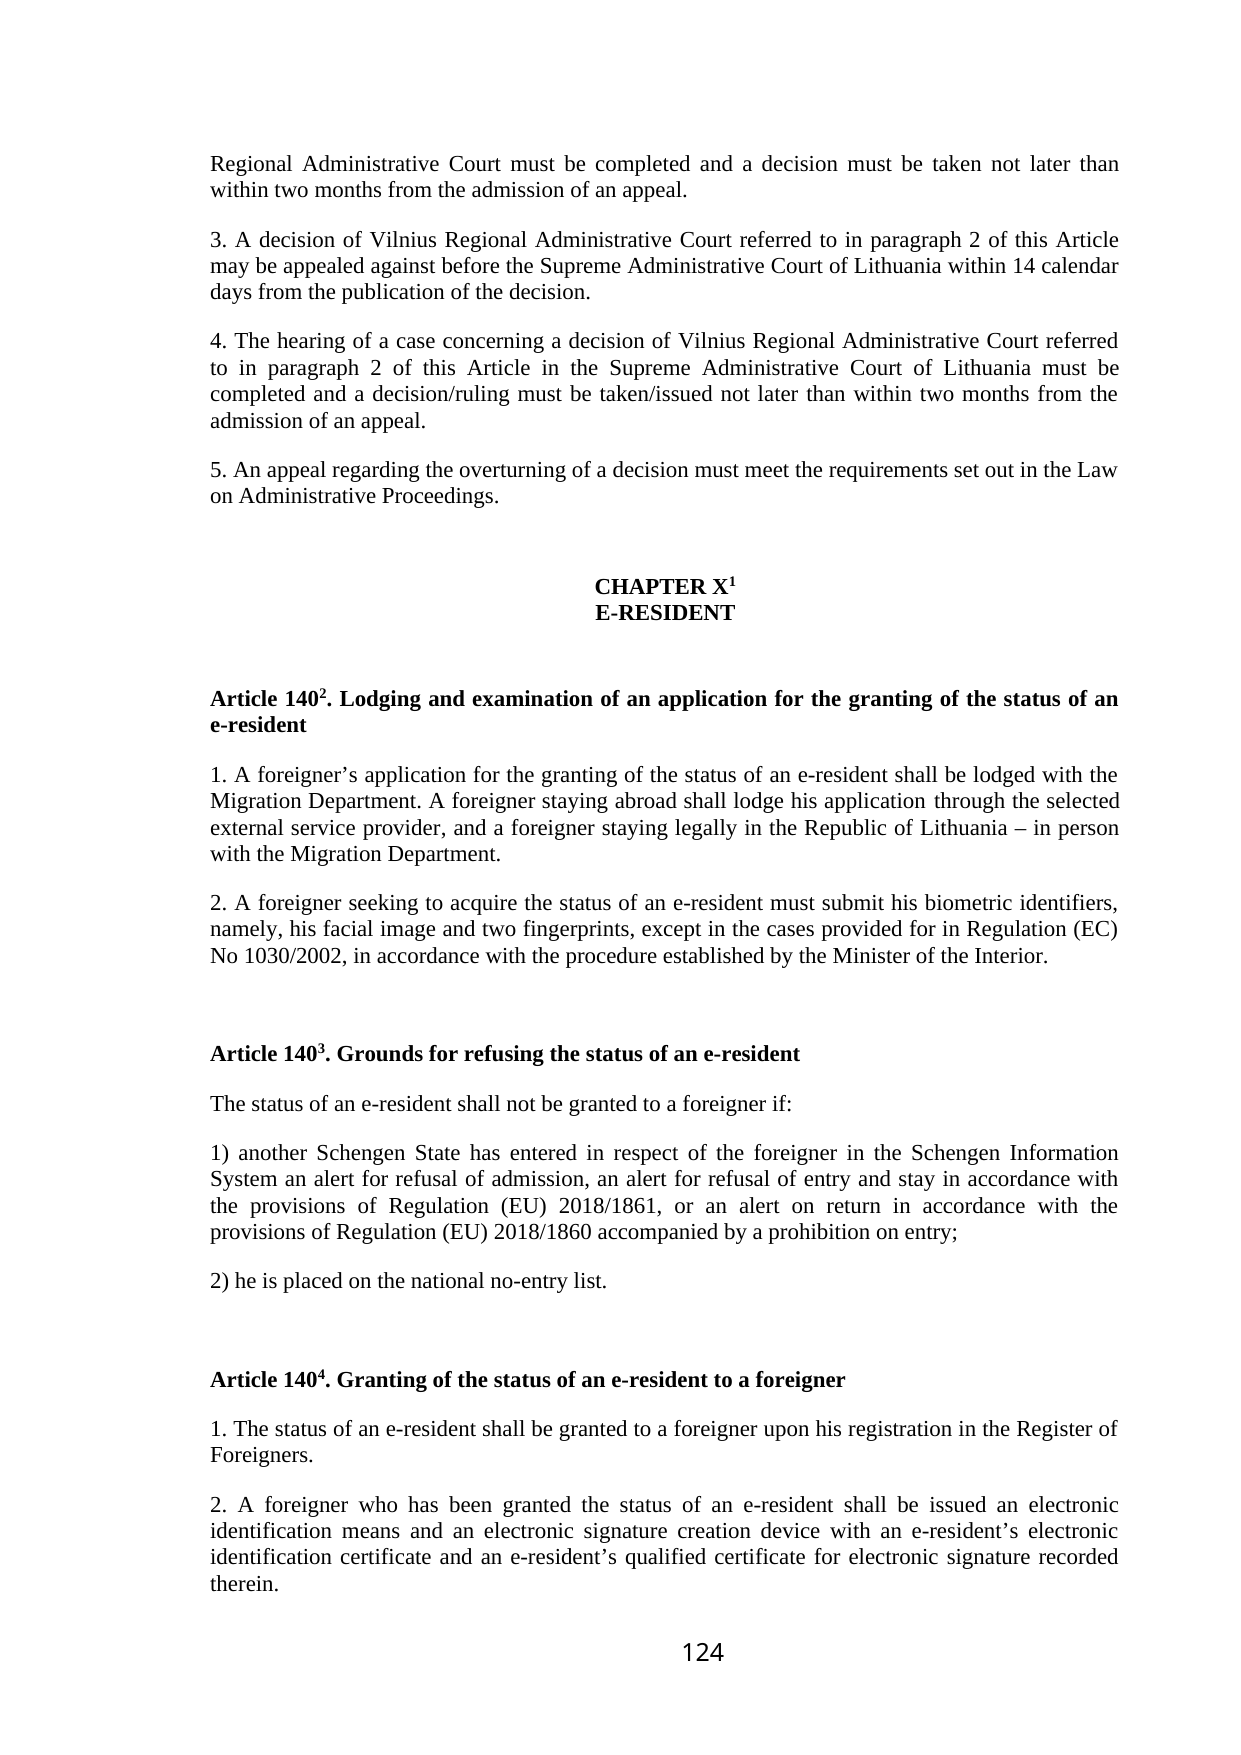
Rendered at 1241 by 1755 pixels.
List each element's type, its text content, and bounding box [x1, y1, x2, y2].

text CHAPTER X1 [210, 573, 1120, 599]
text E-RESIDENT [210, 599, 1120, 626]
text Article 1403. Grounds for refusing the status of an e-resident [210, 1040, 1120, 1067]
text 1. A foreigner’s application for the granting of the status of an e-resident shall be lodged with the Migration Department. A foreigner staying abroad shall lodge his application through the selected external service provider, and a foreigner staying legally in the Republic of Lithuania – in person with the Migration Department. [210, 761, 1120, 866]
text 2. A foreigner who has been granted the status of an e-resident shall be issued an electronic identification means and an electronic signature creation device with an e-resident’s electronic identification certificate and an e-resident’s qualified certificate for electronic signature recorded therein. [210, 1491, 1120, 1596]
text 3. A decision of Vilnius Regional Administrative Court referred to in paragraph 2 of this Article may be appealed against before the Supreme Administrative Court of Lithuania within 14 calendar days from the publication of the decision. [210, 226, 1120, 305]
text 2) he is placed on the national no-entry list. [210, 1267, 1120, 1294]
text 5. An appeal regarding the overturning of a decision must meet the requirements set out in the Law on Administrative Proceedings. [210, 456, 1120, 509]
text 4. The hearing of a case concerning a decision of Vilnius Regional Administrative Court referred to in paragraph 2 of this Article in the Supreme Administrative Court of Lithuania must be completed and a decision/ruling must be taken/issued not later than within two months from the admission of an appeal. [210, 328, 1120, 433]
text 1. The status of an e-resident shall be granted to a foreigner upon his registration in the Register of Foreigners. [210, 1415, 1120, 1468]
text The status of an e-resident shall not be granted to a foreigner if: [210, 1090, 1120, 1116]
text 1) another Schengen State has entered in respect of the foreigner in the Schengen Information System an alert for refusal of admission, an alert for refusal of entry and stay in accordance with the provisions of Regulation (EU) 2018/1861, or an alert on return in accordance with the provisions of Regulation (EU) 2018/1860 accompanied by a prohibition on entry; [210, 1139, 1120, 1244]
text Article 1402. Lodging and examination of an application for the granting of the status of an e-resident [210, 685, 1120, 738]
text 2. A foreigner seeking to acquire the status of an e-resident must submit his biometric identifiers, namely, his facial image and two fingerprints, except in the cases provided for in Regulation (EC) No 1030/2002, in accordance with the procedure established by the Minister of the Interior. [210, 889, 1120, 968]
text Regional Administrative Court must be completed and a decision must be taken not later than within two months from the admission of an appeal. [210, 150, 1120, 203]
text Article 1404. Granting of the status of an e-resident to a foreigner [210, 1366, 1120, 1392]
